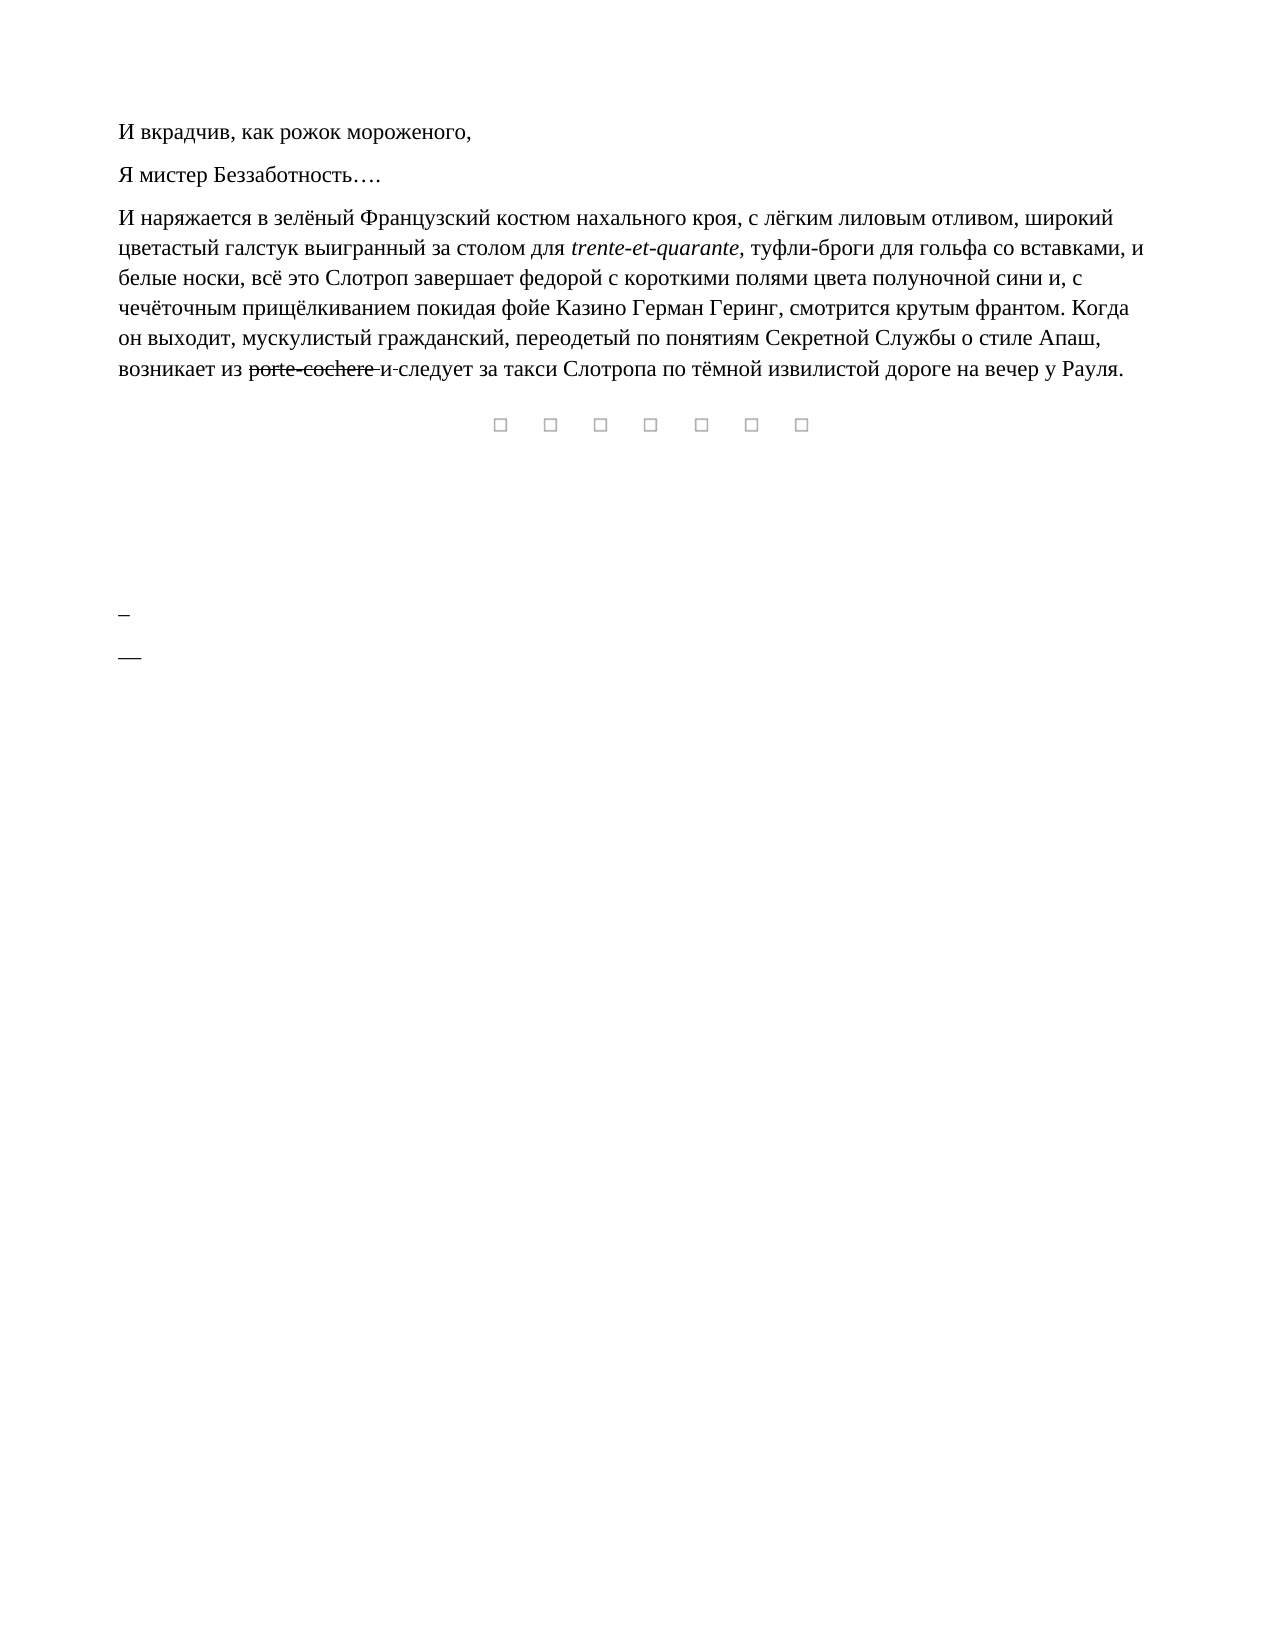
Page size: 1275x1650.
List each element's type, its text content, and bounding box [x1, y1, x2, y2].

text — [118, 643, 1157, 669]
text Я мистер Беззаботность…. [118, 161, 1157, 187]
text И вкрадчив, как рожок мороженого, [118, 118, 1157, 144]
text – [118, 601, 1157, 627]
text И наряжается в зелёный Французский костюм нахального кроя, с лёгким лиловым отливом, широкий цветастый галстук выигранный за столом для trente-et-quarante, туфли-броги для гольфа со вставками, и белые носки, всё это Слотроп завершает федорой с короткими полями цвета полуночной сини и, с чечёточным прищёлкиванием покидая фойе Казино Герман Геринг, смотрится крутым франтом. Когда он выходит, мускулистый гражданский, переодетый по понятиям Секретной Службы о стиле Апаш, возникает из porte-cochere и следует за такси Слотропа по тёмной извилистой дороге на вечер у Рауля. [118, 203, 1157, 381]
picture [118, 397, 1157, 453]
